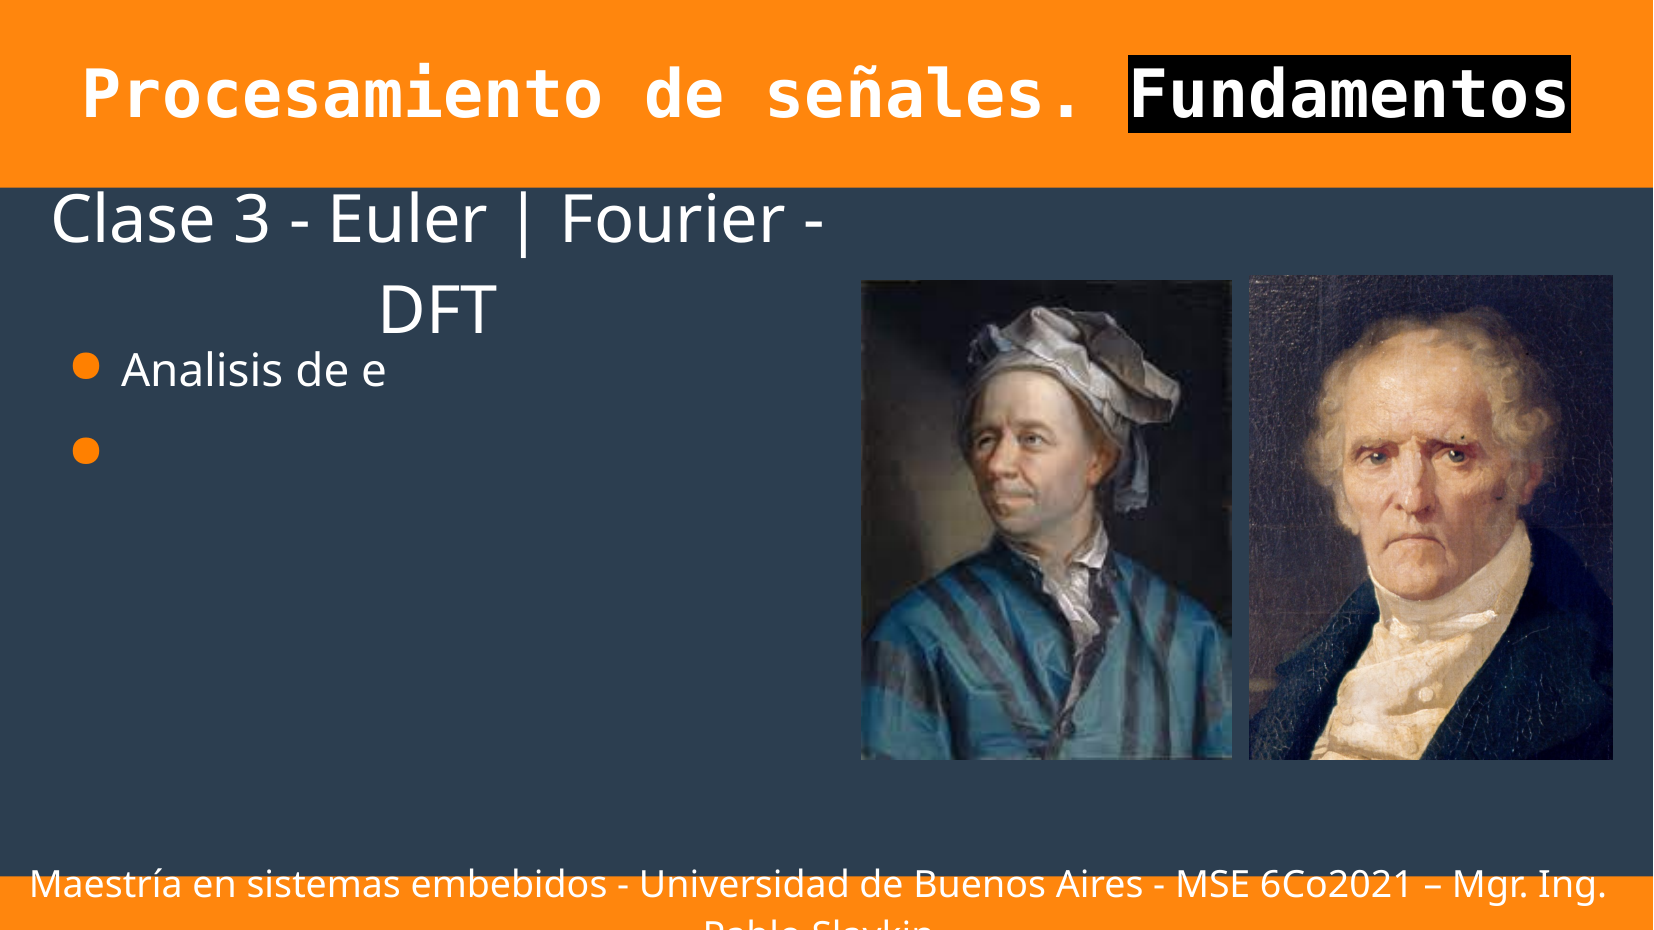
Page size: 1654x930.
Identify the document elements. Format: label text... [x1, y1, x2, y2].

picture [1249, 275, 1613, 760]
title Procesamiento de señales. Fundamentos [58, 16, 1594, 135]
text_box Clase 3 - Euler | Fourier - DFT [0, 159, 879, 365]
list Analisis de e [50, 337, 863, 845]
picture [861, 280, 1232, 760]
